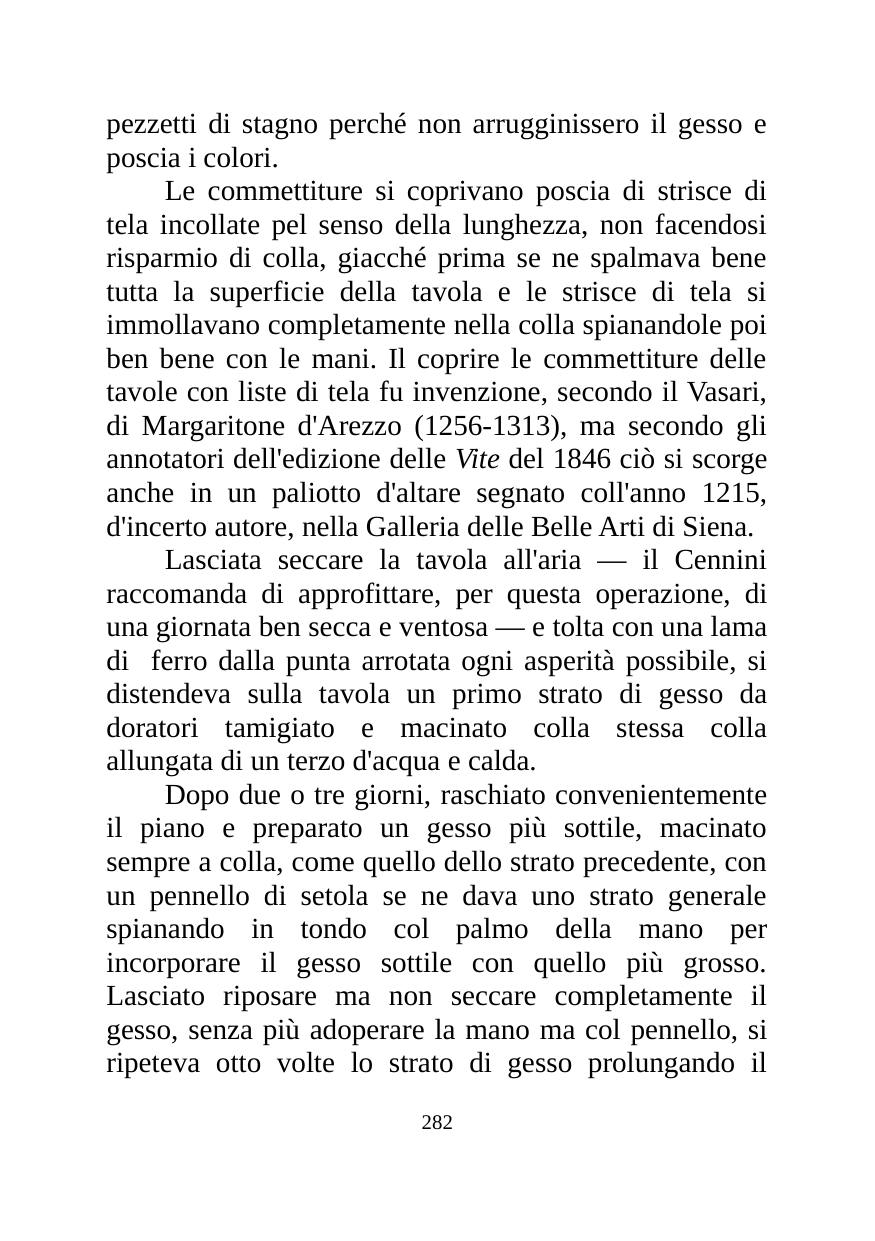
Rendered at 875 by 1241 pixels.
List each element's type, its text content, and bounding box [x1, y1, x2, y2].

text Le commettiture si coprivano poscia di strisce di tela incollate pel senso della lunghezza, non facendosi risparmio di colla, giacché prima se ne spalmava bene tutta la superficie della tavola e le strisce di tela si immollavano completamente nella colla spianandole poi ben bene con le mani. Il coprire le commettiture delle tavole con liste di tela fu invenzione, secondo il Vasari, di Margaritone d'Arezzo (1256-1313), ma secondo gli annotatori dell'edizione delle Vite del 1846 ciò si scorge anche in un paliotto d'altare segnato coll'anno 1215, d'incerto autore, nella Galleria delle Belle Arti di Siena. [106, 173, 768, 542]
text Lasciata seccare la tavola all'aria — il Cennini raccomanda di approfittare, per questa operazione, di una giornata ben secca e ventosa — e tolta con una lama di ferro dalla punta arrotata ogni asperità possibile, si distendeva sulla tavola un primo strato di gesso da doratori tamigiato e macinato colla stessa colla allungata di un terzo d'acqua e calda. [106, 542, 768, 777]
text Dopo due o tre giorni, raschiato convenientemente il piano e preparato un gesso più sottile, macinato sempre a colla, come quello dello strato precedente, con un pennello di setola se ne dava uno strato generale spianando in tondo col palmo della mano per incorporare il gesso sottile con quello più grosso. Lasciato riposare ma non seccare completamente il gesso, senza più adoperare la mano ma col pennello, si ripeteva otto volte lo strato di gesso prolungando il [106, 777, 768, 1079]
text pezzetti di stagno perché non arrugginissero il gesso e poscia i colori. [106, 106, 768, 173]
